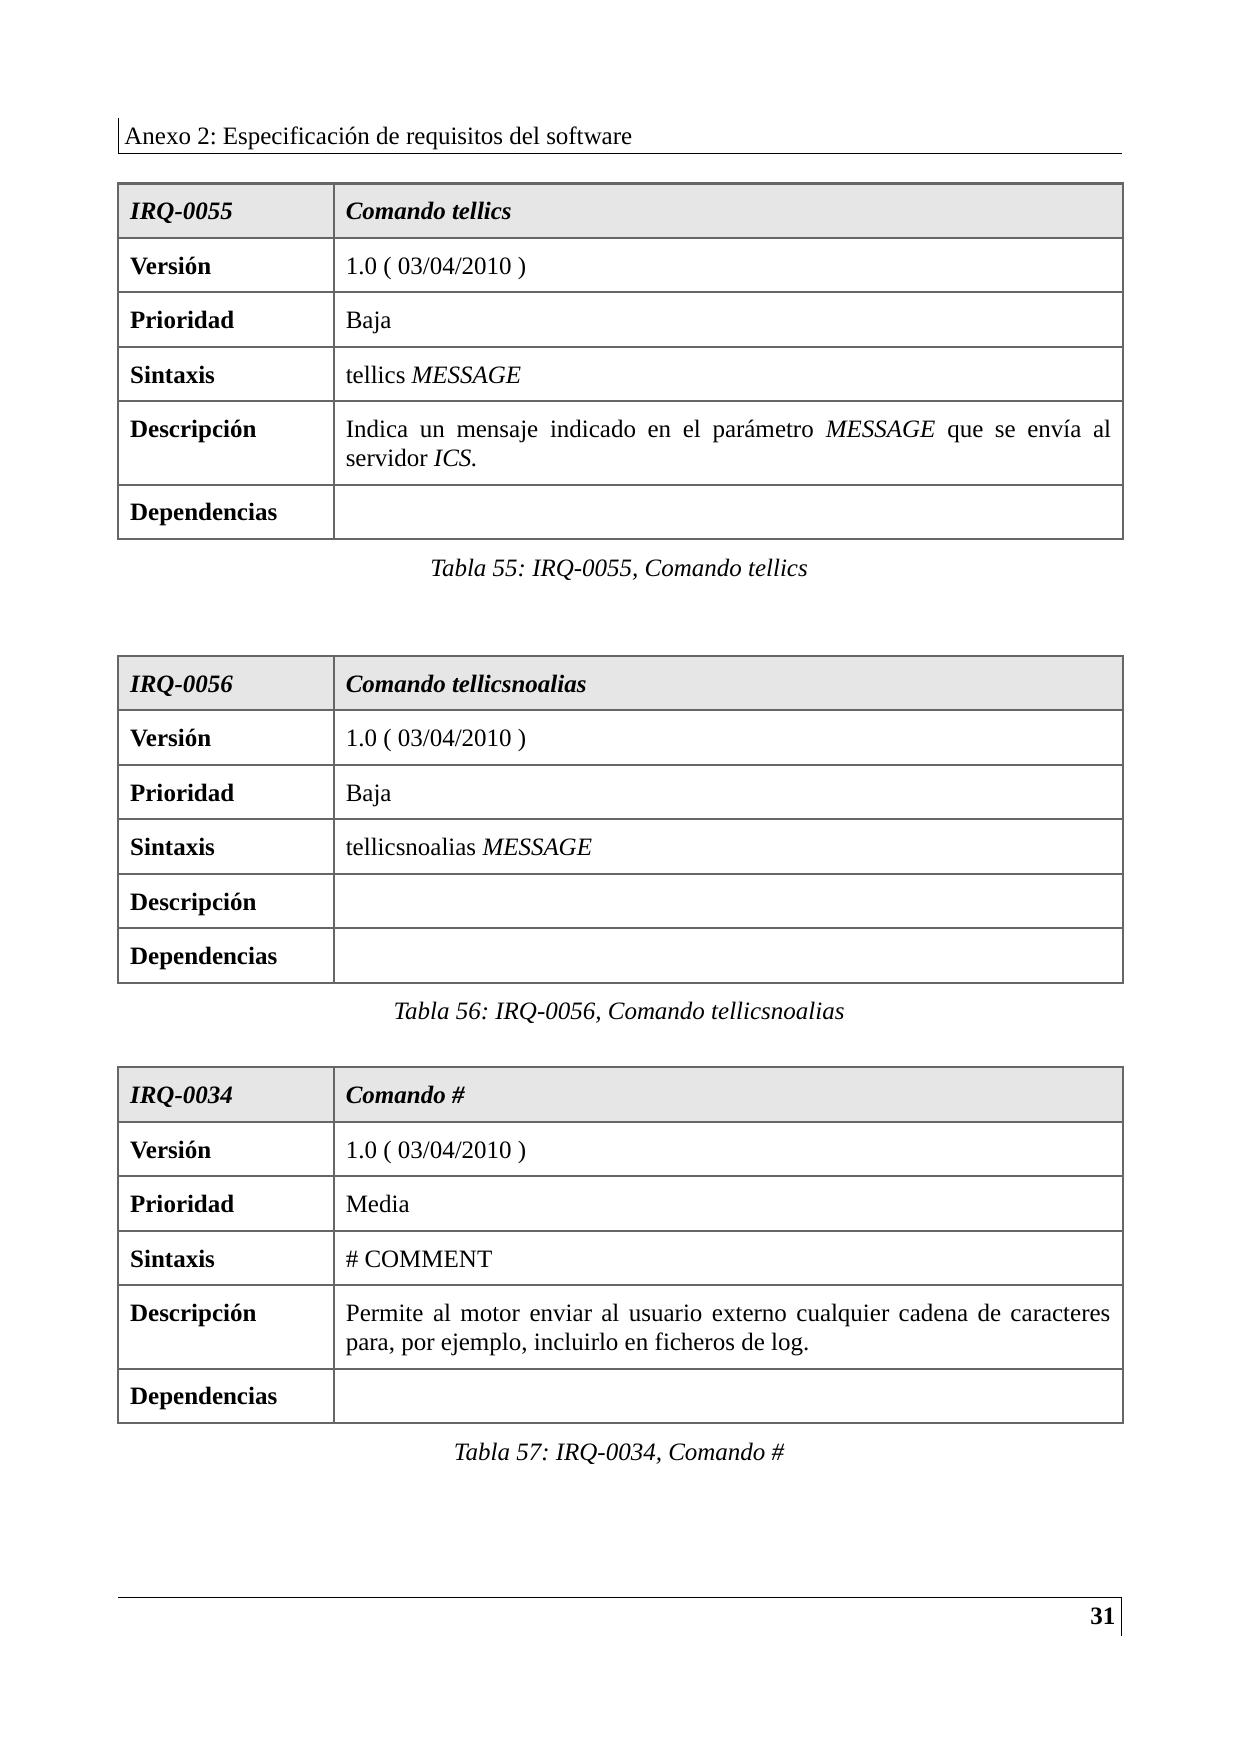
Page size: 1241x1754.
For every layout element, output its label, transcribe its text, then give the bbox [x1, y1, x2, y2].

table_cell Sintaxis [119, 348, 333, 400]
table_cell # COMMENT [335, 1232, 1122, 1284]
table_cell Versión [119, 239, 333, 291]
table_cell Sintaxis [119, 1232, 333, 1284]
table_cell Sintaxis [119, 820, 333, 873]
table_cell [335, 1370, 1122, 1422]
table_cell tellicsnoalias MESSAGE [335, 820, 1122, 873]
table_cell tellics MESSAGE [335, 348, 1122, 400]
table_cell Prioridad [119, 293, 333, 346]
table_cell Versión [119, 711, 333, 764]
table_cell Permite al motor enviar al usuario externo cualquier cadena de caracteres para, por ejemplo, incluirlo en ficheros de log. [335, 1286, 1122, 1367]
table_cell Prioridad [119, 1177, 333, 1230]
table_header Comando tellics [335, 185, 1122, 237]
table_cell [335, 486, 1122, 538]
table_cell Descripción [119, 1286, 333, 1367]
text Tabla 56: IRQ-0056, Comando tellicsnoalias [118, 996, 1122, 1025]
table_cell Prioridad [119, 766, 333, 818]
table_cell Media [335, 1177, 1122, 1230]
table_header IRQ-0034 [119, 1068, 333, 1121]
table_cell Versión [119, 1123, 333, 1175]
text Tabla 57: IRQ-0034, Comando # [118, 1437, 1122, 1465]
text Tabla 55: IRQ-0055, Comando tellics [118, 553, 1122, 581]
table_header IRQ-0055 [119, 185, 333, 237]
table_cell Descripción [119, 875, 333, 927]
table_cell Descripción [119, 402, 333, 483]
table_cell Indica un mensaje indicado en el parámetro MESSAGE que se envía al servidor ICS. [335, 402, 1122, 483]
table_header IRQ-0056 [119, 657, 333, 709]
table_cell 1.0 ( 03/04/2010 ) [335, 711, 1122, 764]
table_cell 1.0 ( 03/04/2010 ) [335, 1123, 1122, 1175]
table_cell Dependencias [119, 1370, 333, 1422]
table_cell [335, 929, 1122, 982]
table_cell Dependencias [119, 486, 333, 538]
table_cell 1.0 ( 03/04/2010 ) [335, 239, 1122, 291]
table_cell Dependencias [119, 929, 333, 982]
table_cell Baja [335, 293, 1122, 346]
table_header Comando # [335, 1068, 1122, 1121]
table_cell Baja [335, 766, 1122, 818]
table_cell [335, 875, 1122, 927]
table_header Comando tellicsnoalias [335, 657, 1122, 709]
